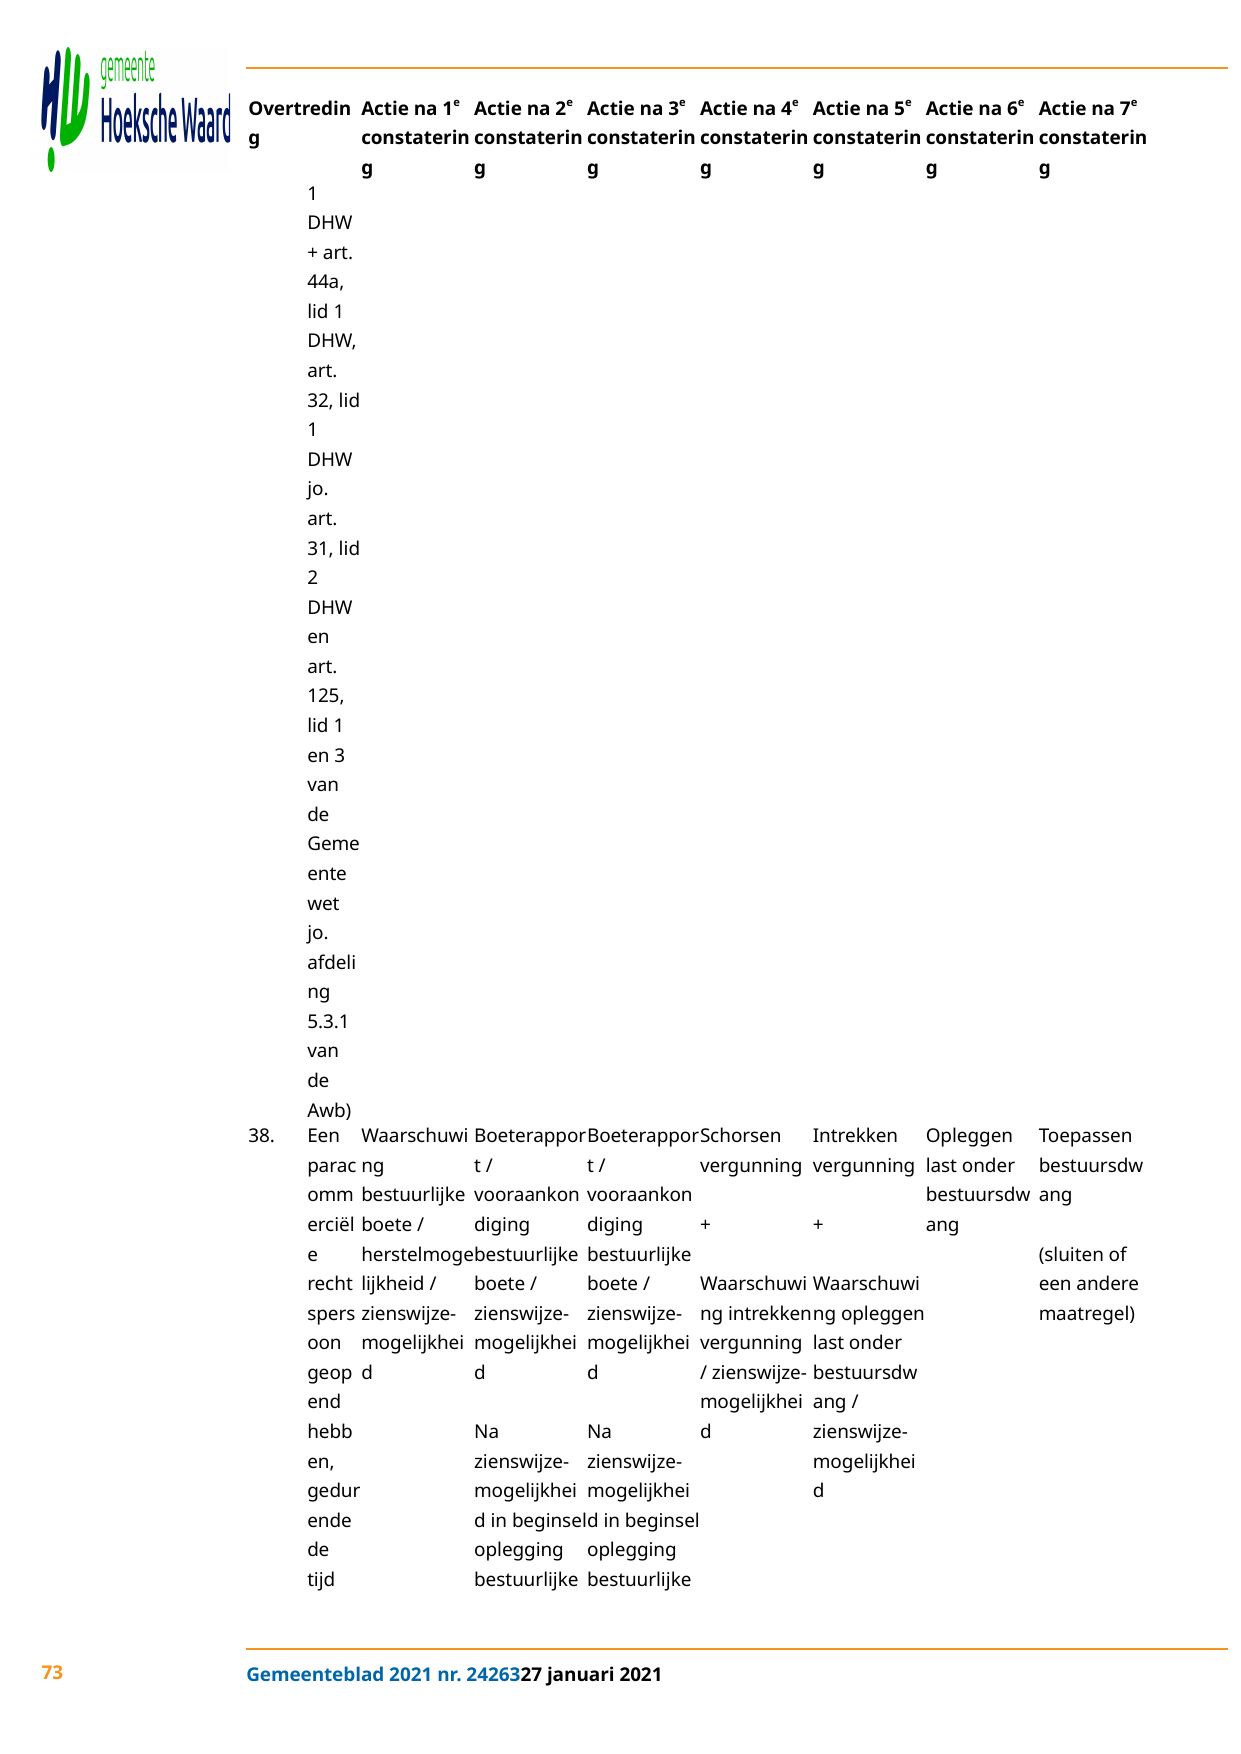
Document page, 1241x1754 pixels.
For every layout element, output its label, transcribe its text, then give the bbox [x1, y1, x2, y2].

table_cell Toepassen bestuursdwang (sluiten of een andere maatregel) [1039, 1123, 1152, 1592]
table_cell Een paracommerciële rechtspersoon geopend hebben, gedurende de tijd [248, 1123, 361, 1592]
table_cell [1039, 180, 1152, 1122]
table_header Actie na 4e constatering [700, 95, 813, 180]
table_cell [700, 180, 813, 1122]
table_cell 1 DHW + art. 44a, lid 1 DHW, art. 32, lid 1 DHW jo. art. 31, lid 2 DHW en art. 125, lid 1 en 3 van de Gemeentewet jo. afdeling 5.3.1 van de Awb) [248, 180, 361, 1122]
table_header Actie na 6e constatering [926, 95, 1038, 180]
table_cell [813, 180, 926, 1122]
table_header Actie na 5e constatering [813, 95, 926, 180]
table_cell [926, 180, 1038, 1122]
table_cell Boeterapport / vooraankondiging bestuurlijke boete / zienswijze-mogelijkheid Na zienswijze-mogelijkheid in beginsel oplegging bestuurlijke [474, 1123, 587, 1592]
table_cell Opleggen last onder bestuursdwang [926, 1123, 1038, 1592]
table_cell Waarschuwing bestuurlijke boete / herstelmogelijkheid / zienswijze- mogelijkheid [361, 1123, 474, 1592]
table_cell Boeterapport / vooraankondiging bestuurlijke boete / zienswijze-mogelijkheid Na zienswijze-mogelijkheid in beginsel oplegging bestuurlijke [587, 1123, 700, 1592]
table_cell [587, 180, 700, 1122]
picture [41, 47, 231, 172]
table_header Actie na 1e constatering [361, 95, 474, 180]
table_header Actie na 3e constatering [587, 95, 700, 180]
table_header Actie na 2e constatering [474, 95, 587, 180]
table_cell Intrekken vergunning + Waarschuwing opleggen last onder bestuursdwang / zienswijze- mogelijkheid [813, 1123, 926, 1592]
table_header Actie na 7e constatering [1039, 95, 1152, 180]
table_header Overtreding [248, 95, 361, 180]
table_cell [361, 180, 474, 1122]
table_cell Schorsen vergunning + Waarschuwing intrekken vergunning / zienswijze- mogelijkheid [700, 1123, 813, 1592]
table_cell [474, 180, 587, 1122]
